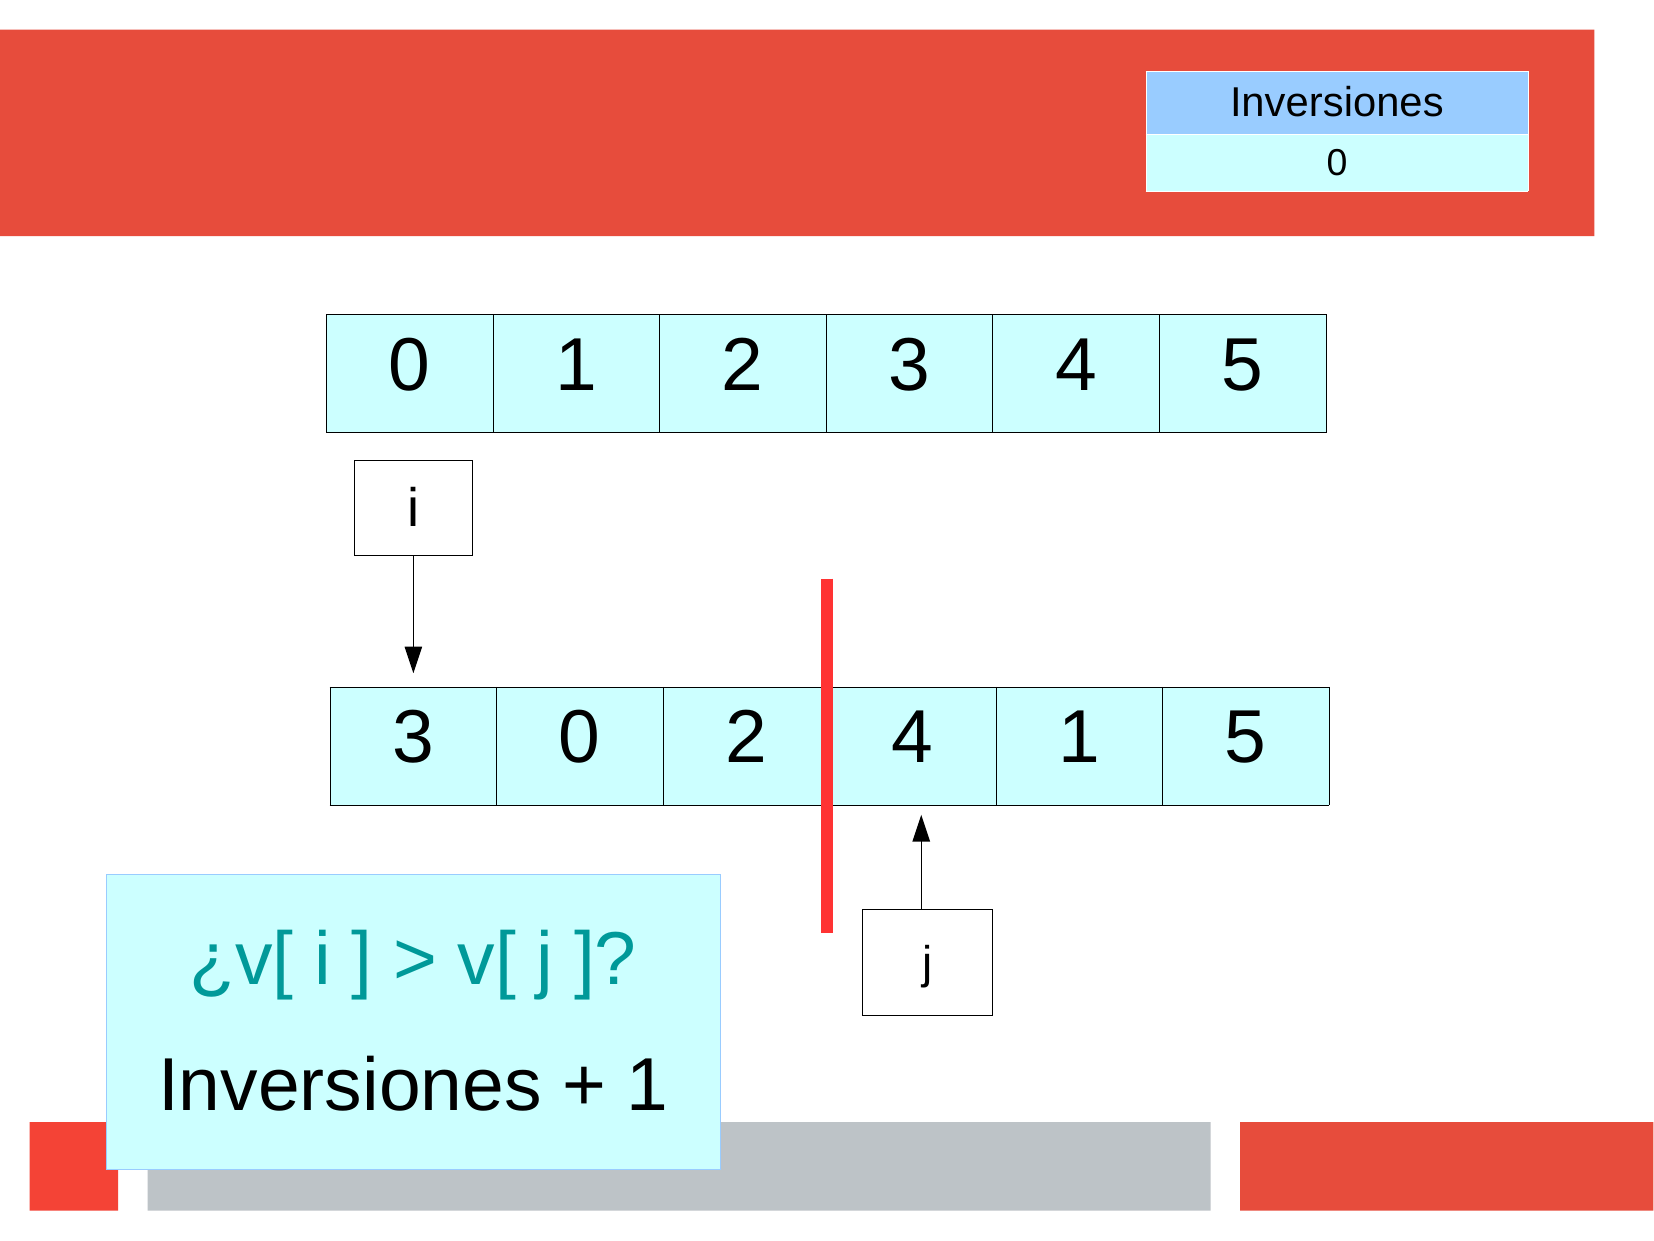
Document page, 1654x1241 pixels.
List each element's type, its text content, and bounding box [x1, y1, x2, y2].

text_box ¿v[ i ] > v[ j ]? Inversiones + 1 [106, 874, 721, 1170]
table_header 0 [327, 315, 493, 432]
text_box i [354, 460, 473, 556]
table_header 5 [1160, 315, 1326, 432]
table_header 2 [660, 315, 826, 432]
table_header 0 [497, 688, 663, 805]
table_header Inversiones [1147, 72, 1528, 134]
table_header 2 [664, 688, 821, 805]
table_header 3 [827, 315, 992, 432]
text_box j [862, 909, 993, 1016]
table_header 4 [833, 688, 996, 805]
table_header 3 [331, 688, 496, 805]
table_header 5 [1163, 688, 1329, 805]
table_header 4 [993, 315, 1159, 432]
table_header 1 [494, 315, 659, 432]
table_cell 0 [1147, 135, 1528, 191]
table_header 1 [997, 688, 1162, 805]
